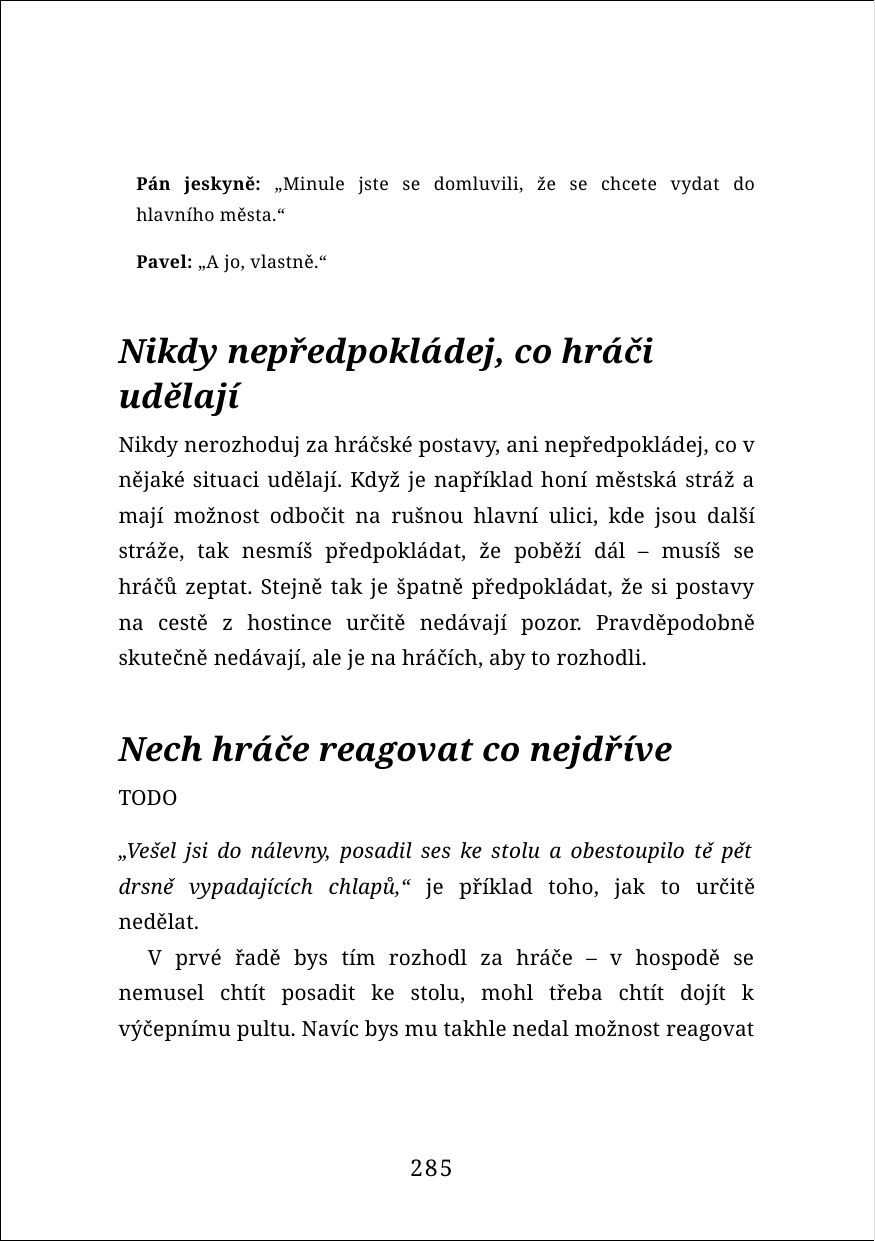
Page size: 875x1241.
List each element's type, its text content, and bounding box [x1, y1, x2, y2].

text Pán jeskyně: „Minule jste se domluvili, že se chcete vydat do hlavního města.“ [136, 172, 756, 226]
text „Vešel jsi do nálevny, posadil ses ke stolu a obestoupilo tě pět drsně vypadajících chlapů,“ je příklad toho, jak to určitě nedělat. V prvé řadě bys tím rozhodl za hráče – v hospodě se nemusel chtít posadit ke stolu, mohl třeba chtít dojít k výčepnímu pultu. Navíc bys mu takhle nedal možnost reagovat [118, 836, 756, 1042]
text Nikdy nerozhoduj za hráčské postavy, ani nepředpokládej, co v nějaké situaci udělají. Když je například honí městská stráž a mají možnost odbočit na rušnou hlavní ulici, kde jsou další stráže, tak nesmíš předpokládat, že poběží dál – musíš se hráčů zeptat. Stejně tak je špatně předpokládat, že si postavy na cestě z hostince určitě nedávají pozor. Pravděpodobně skutečně nedávají, ale je na hráčích, aby to rozhodli. [118, 430, 756, 672]
text Pavel: „A jo, vlastně.“ [136, 250, 756, 274]
text TODO [118, 783, 756, 812]
subtitle Nech hráče reagovat co nejdříve [118, 726, 756, 771]
subtitle Nikdy nepředpokládej, co hráči udělají [118, 327, 756, 418]
